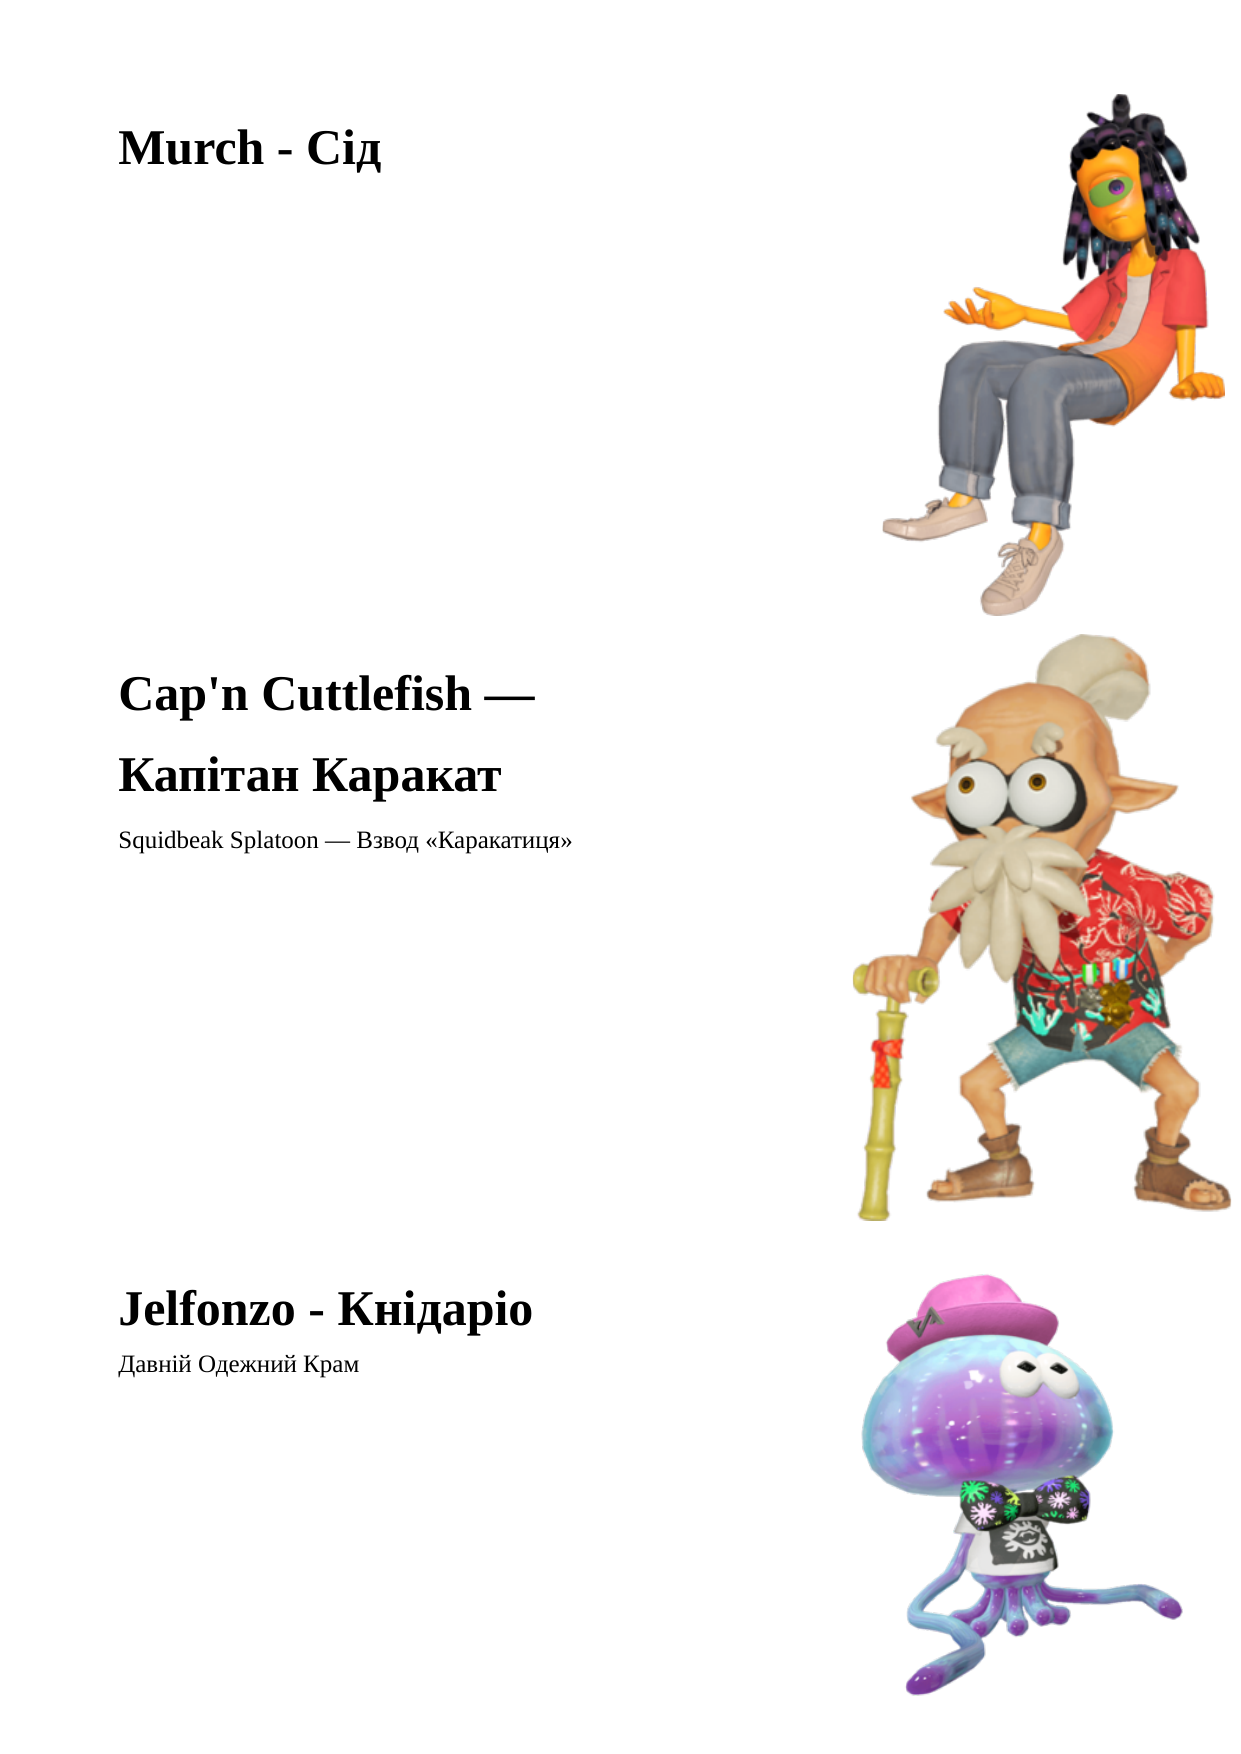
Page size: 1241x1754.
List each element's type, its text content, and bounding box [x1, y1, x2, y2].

text Давній Одежний Крам [118, 1349, 775, 1378]
picture [882, 94, 1225, 616]
text Cap'n Cuttlefish — [118, 664, 852, 722]
subtitle Jelfonzo - Кнідаріо [118, 1279, 775, 1336]
text Капітан Каракат [118, 745, 852, 802]
picture [852, 634, 1232, 1221]
subtitle Murch - Сід [118, 118, 882, 176]
text Squidbeak Splatoon — Взвод «Каракатиця» [118, 825, 852, 854]
picture [775, 1263, 1230, 1706]
